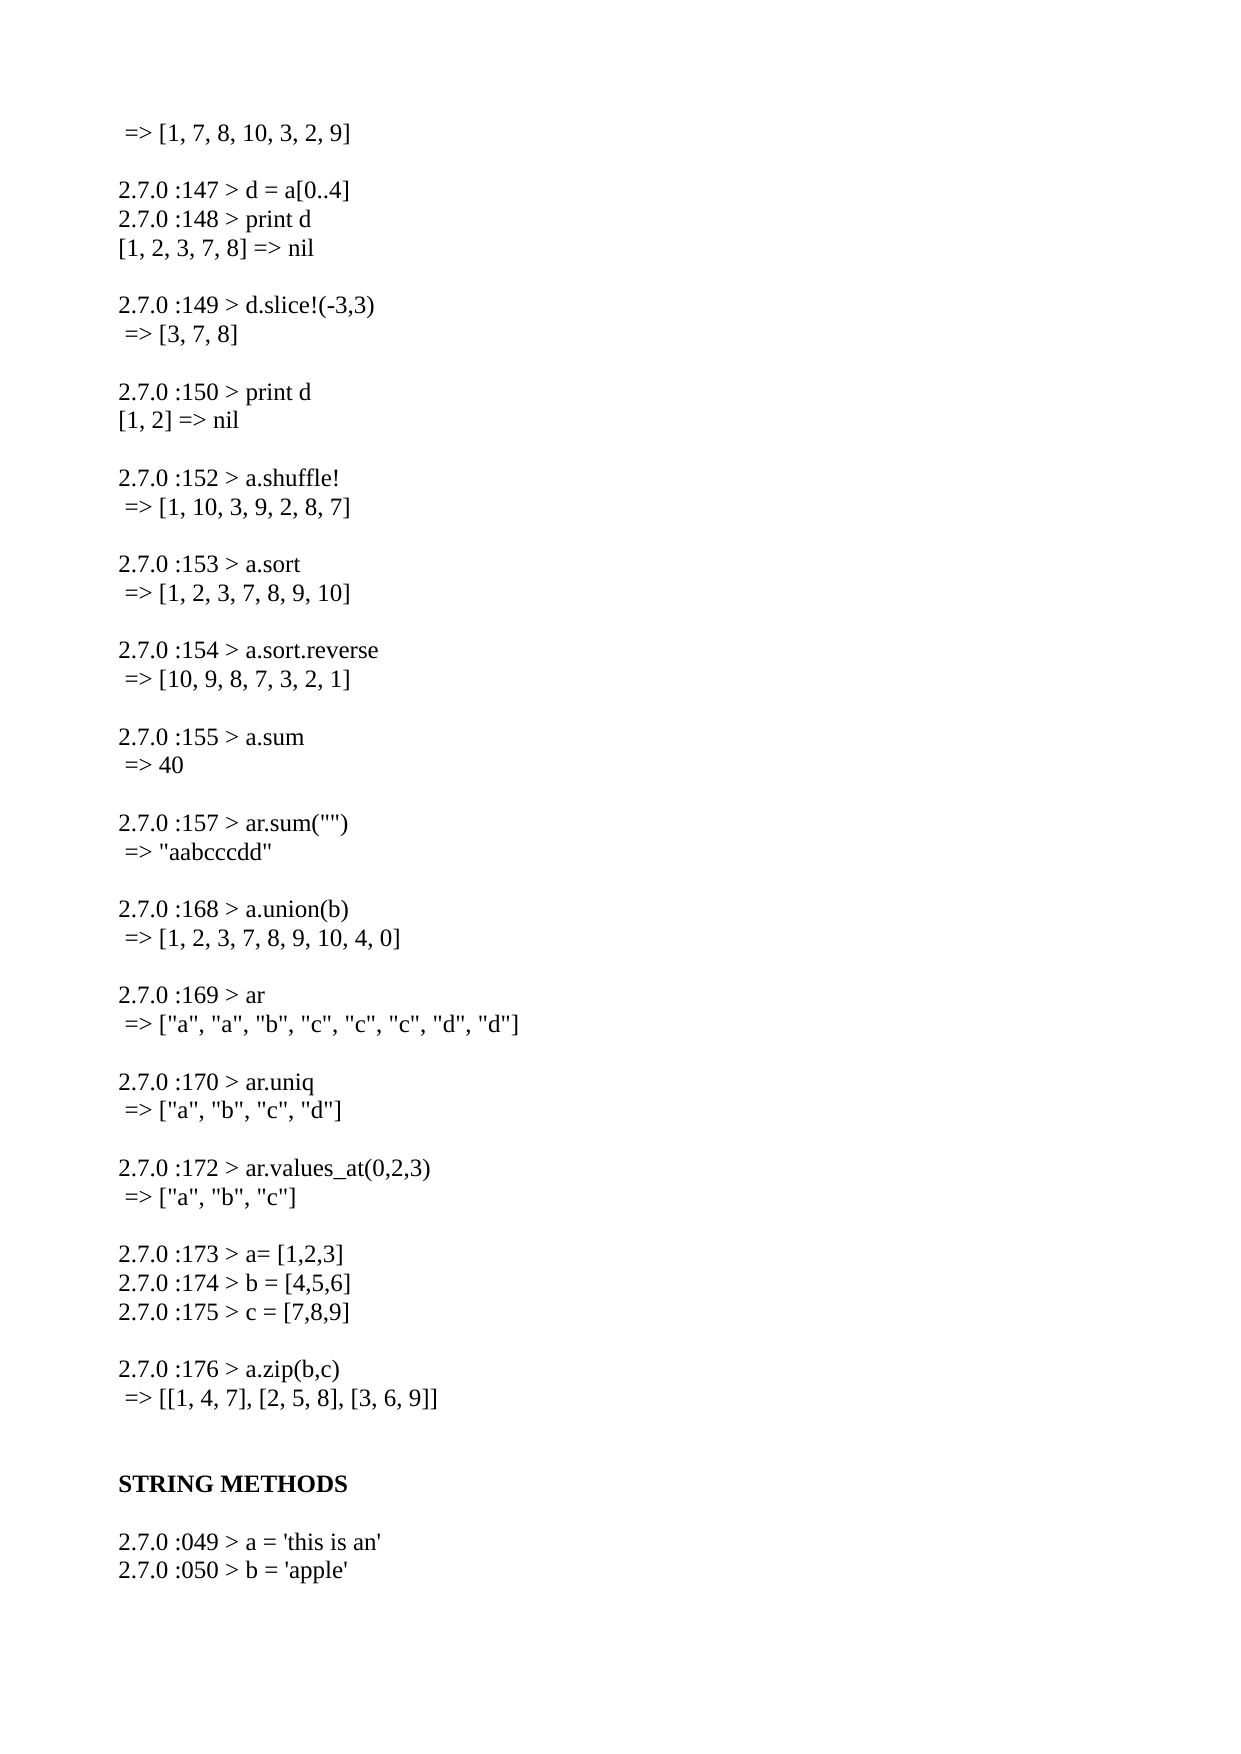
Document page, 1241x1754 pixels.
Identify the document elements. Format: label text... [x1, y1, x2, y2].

text 2.7.0 :154 > a.sort.reverse [118, 636, 1122, 664]
text [1, 2, 3, 7, 8] => nil [118, 233, 1122, 262]
text => [1, 10, 3, 9, 2, 8, 7] [118, 492, 1122, 521]
text 2.7.0 :175 > c = [7,8,9] [118, 1297, 1122, 1326]
text 2.7.0 :169 > ar [118, 981, 1122, 1009]
text => "aabcccdd" [118, 837, 1122, 866]
text 2.7.0 :148 > print d [118, 204, 1122, 233]
text => [3, 7, 8] [118, 319, 1122, 348]
text => [1, 2, 3, 7, 8, 9, 10] [118, 578, 1122, 607]
text 2.7.0 :153 > a.sort [118, 549, 1122, 578]
text => ["a", "b", "c", "d"] [118, 1096, 1122, 1124]
text 2.7.0 :147 > d = a[0..4] [118, 176, 1122, 204]
text 2.7.0 :049 > a = 'this is an' [118, 1527, 1122, 1556]
text 2.7.0 :172 > ar.values_at(0,2,3) [118, 1153, 1122, 1182]
text 2.7.0 :155 > a.sum [118, 722, 1122, 751]
text [1, 2] => nil [118, 406, 1122, 434]
text => [1, 7, 8, 10, 3, 2, 9] [118, 118, 1122, 147]
text 2.7.0 :176 > a.zip(b,c) [118, 1354, 1122, 1383]
text 2.7.0 :174 > b = [4,5,6] [118, 1268, 1122, 1297]
text 2.7.0 :149 > d.slice!(-3,3) [118, 291, 1122, 319]
text 2.7.0 :157 > ar.sum("") [118, 808, 1122, 837]
text 2.7.0 :168 > a.union(b) [118, 894, 1122, 923]
text => [[1, 4, 7], [2, 5, 8], [3, 6, 9]] [118, 1383, 1122, 1412]
text => [10, 9, 8, 7, 3, 2, 1] [118, 664, 1122, 693]
text => ["a", "a", "b", "c", "c", "c", "d", "d"] [118, 1009, 1122, 1038]
text STRING METHODS [118, 1469, 1122, 1498]
text => ["a", "b", "c"] [118, 1182, 1122, 1211]
text 2.7.0 :050 > b = 'apple' [118, 1556, 1122, 1584]
text => 40 [118, 751, 1122, 779]
text 2.7.0 :173 > a= [1,2,3] [118, 1239, 1122, 1268]
text 2.7.0 :170 > ar.uniq [118, 1067, 1122, 1096]
text 2.7.0 :152 > a.shuffle! [118, 463, 1122, 492]
text => [1, 2, 3, 7, 8, 9, 10, 4, 0] [118, 923, 1122, 952]
text 2.7.0 :150 > print d [118, 377, 1122, 406]
